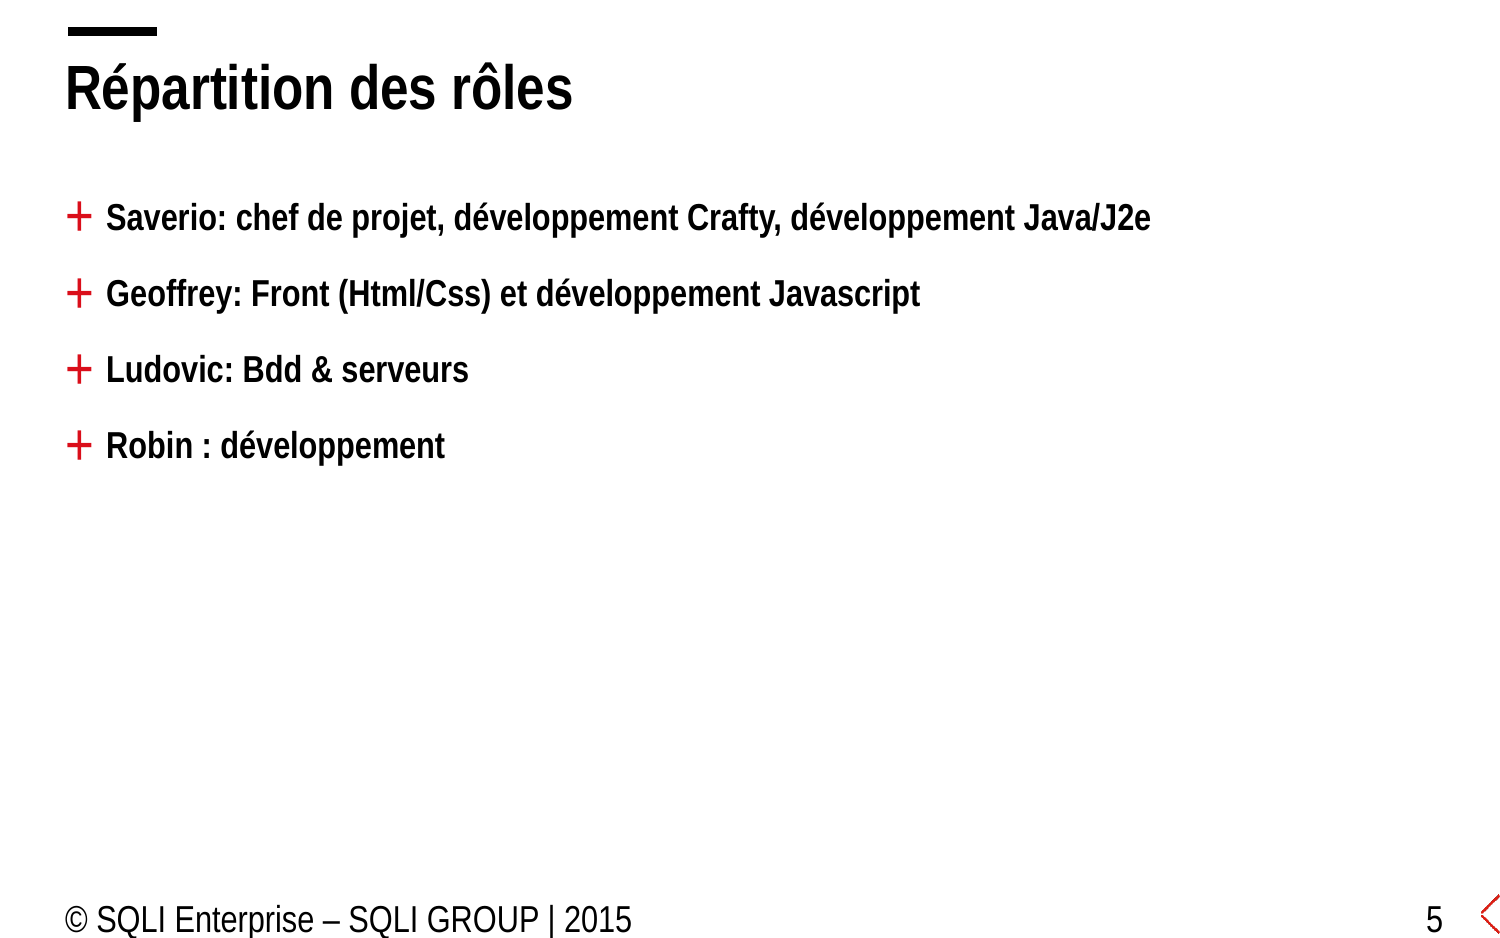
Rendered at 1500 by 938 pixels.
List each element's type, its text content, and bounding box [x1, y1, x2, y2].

title Répartition des rôles [50, 39, 1450, 131]
footer © SQLI Enterprise – SQLI GROUP | 2015 [50, 887, 842, 935]
slide_number [1411, 887, 1484, 935]
list Saverio: chef de projet, développement Crafty, développement Java/J2e Geoffrey: Front (Html/Css) et développement Javascript Ludovic: Bdd & serveurs Robin : développement [50, 185, 1471, 705]
picture [1480, 894, 1500, 936]
